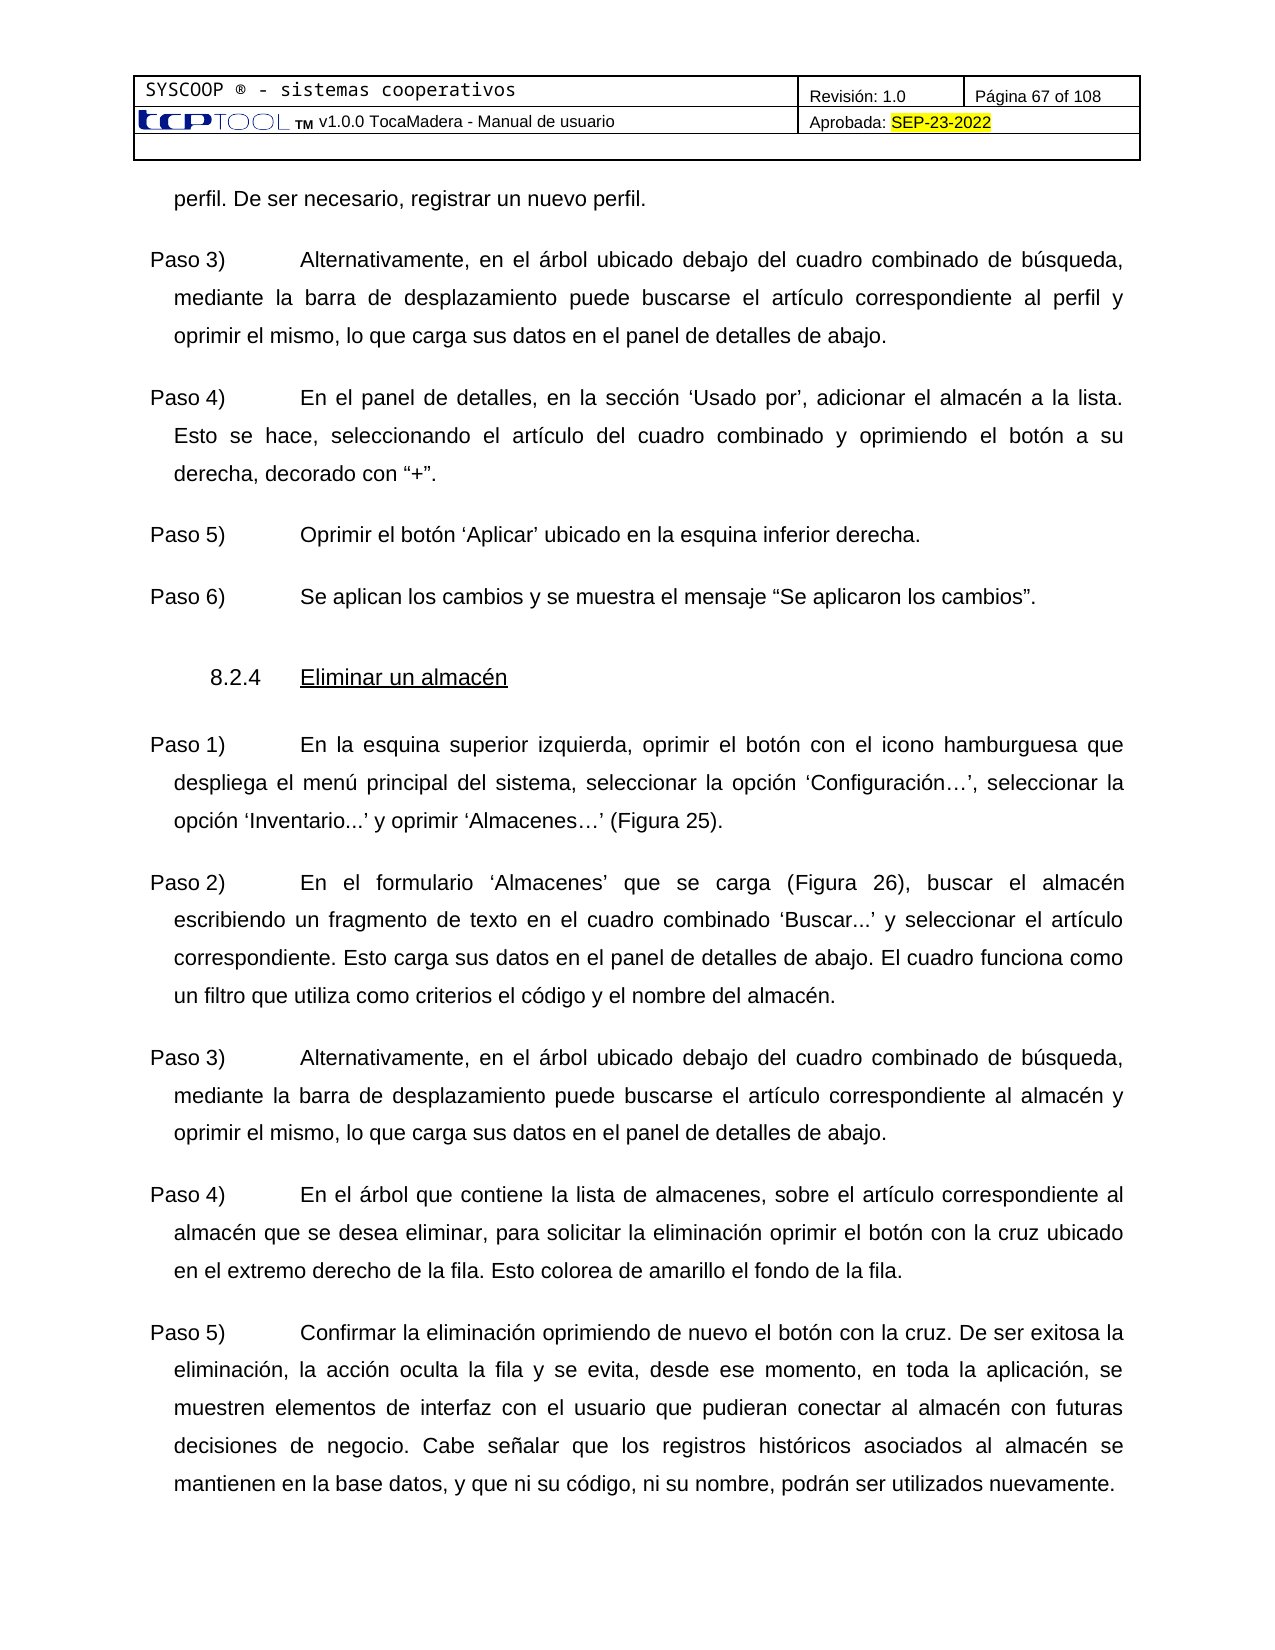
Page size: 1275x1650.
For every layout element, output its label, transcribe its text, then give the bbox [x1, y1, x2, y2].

list En el árbol que contiene la lista de almacenes, sobre el artículo correspondiente al almacén que se desea eliminar, para solicitar la eliminación oprimir el botón con la cruz ubicado en el extremo derecho de la fila. Esto colorea de amarillo el fondo de la fila. [150, 1182, 1125, 1283]
subtitle Eliminar un almacén [210, 664, 1125, 690]
list En la esquina superior izquierda, oprimir el botón con el icono hamburguesa que despliega el menú principal del sistema, seleccionar la opción ‘Configuración…’, seleccionar la opción ‘Inventario...’ y oprimir ‘Almacenes…’ (Figura 25). [150, 732, 1125, 833]
picture [138, 110, 290, 130]
list Alternativamente, en el árbol ubicado debajo del cuadro combinado de búsqueda, mediante la barra de desplazamiento puede buscarse el artículo correspondiente al almacén y oprimir el mismo, lo que carga sus datos en el panel de detalles de abajo. [150, 1045, 1125, 1146]
list perfil. De ser necesario, registrar un nuevo perfil. [150, 186, 1125, 211]
list En el panel de detalles, en la sección ‘Usado por’, adicionar el almacén a la lista. Esto se hace, seleccionando el artículo del cuadro combinado y oprimiendo el botón a su derecha, decorado con “+”. [150, 385, 1125, 486]
list En el formulario ‘Almacenes’ que se carga (Figura 26), buscar el almacén escribiendo un fragmento de texto en el cuadro combinado ‘Buscar...’ y seleccionar el artículo correspondiente. Esto carga sus datos en el panel de detalles de abajo. El cuadro funciona como un filtro que utiliza como criterios el código y el nombre del almacén. [150, 869, 1125, 1008]
list Se aplican los cambios y se muestra el mensaje “Se aplicaron los cambios”. [150, 584, 1125, 609]
list Confirmar la eliminación oprimiendo de nuevo el botón con la cruz. De ser exitosa la eliminación, la acción oculta la fila y se evita, desde ese momento, en toda la aplicación, se muestren elementos de interfaz con el usuario que pudieran conectar al almacén con futuras decisiones de negocio. Cabe señalar que los registros históricos asociados al almacén se mantienen en la base datos, y que ni su código, ni su nombre, podrán ser utilizados nuevamente. [150, 1319, 1125, 1496]
list Oprimir el botón ‘Aplicar’ ubicado en la esquina inferior derecha. [150, 522, 1125, 547]
list Alternativamente, en el árbol ubicado debajo del cuadro combinado de búsqueda, mediante la barra de desplazamiento puede buscarse el artículo correspondiente al perfil y oprimir el mismo, lo que carga sus datos en el panel de detalles de abajo. [150, 247, 1125, 348]
